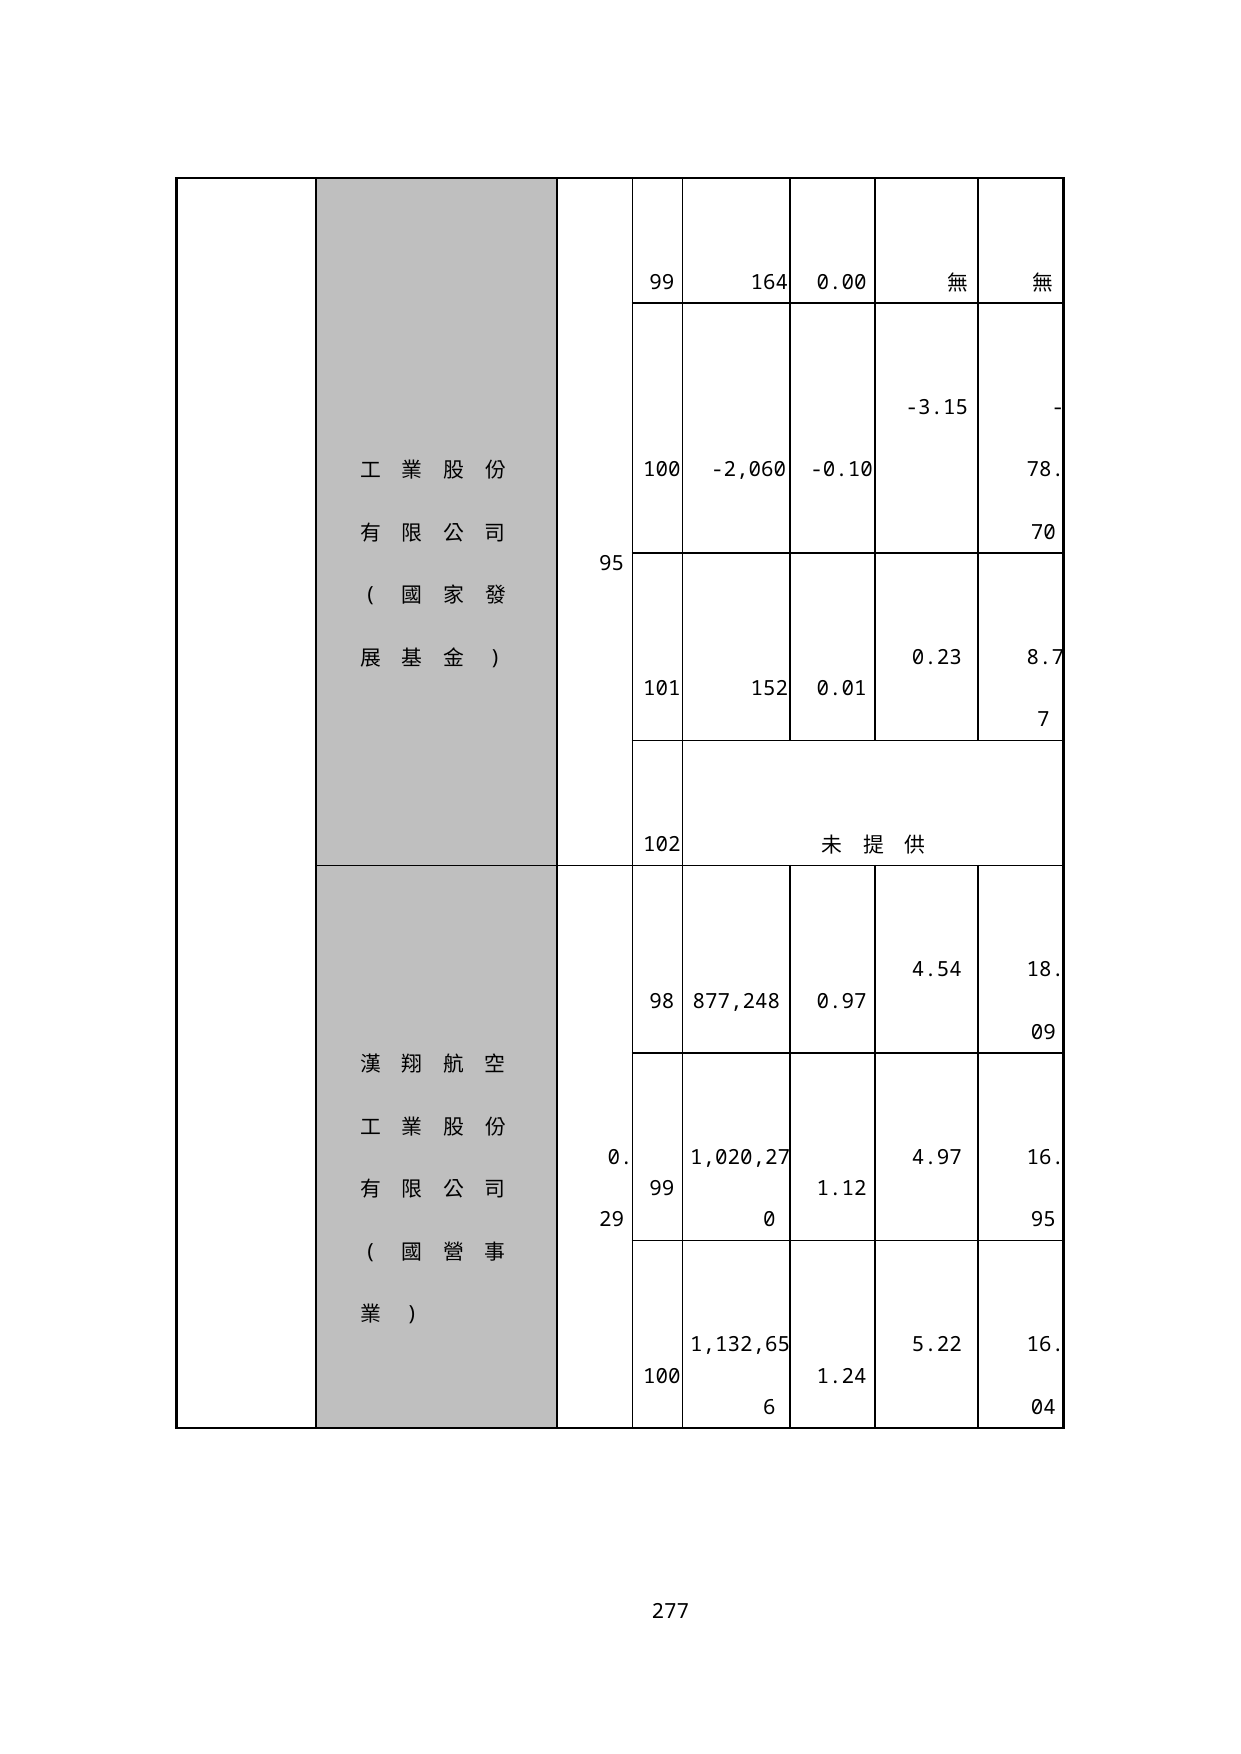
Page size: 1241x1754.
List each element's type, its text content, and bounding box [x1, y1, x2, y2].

table_cell -0.10 [791, 304, 874, 552]
table_cell 未提供 [683, 741, 1062, 865]
table_cell 99 [633, 1054, 682, 1240]
table_cell 164 [683, 179, 789, 302]
table_cell 98 [633, 866, 682, 1052]
table_cell 0.97 [791, 866, 874, 1052]
table_cell -3.15 [876, 304, 977, 552]
table_cell 8.77 [979, 554, 1062, 740]
table_cell 5.22 [876, 1241, 977, 1427]
table_cell 0.23 [876, 554, 977, 740]
table_cell 無 [979, 179, 1062, 302]
table_cell [178, 179, 315, 1427]
table_cell 4.54 [876, 866, 977, 1052]
table_cell 102 [633, 741, 682, 865]
table_cell 漢翔航空工業股份有限公司(國營事業) [317, 866, 556, 1427]
table_cell 101 [633, 554, 682, 740]
table_cell -2,060 [683, 304, 789, 552]
table_cell 16.95 [979, 1054, 1062, 1240]
table_cell 無 [876, 179, 977, 302]
table_cell 95 [558, 179, 632, 865]
table_cell 16.04 [979, 1241, 1062, 1427]
table_cell 1,020,270 [683, 1054, 789, 1240]
table_cell 100 [633, 304, 682, 552]
table_cell 877,248 [683, 866, 789, 1052]
table_cell 1.12 [791, 1054, 874, 1240]
table_cell 18.09 [979, 866, 1062, 1052]
table_cell 99 [633, 179, 682, 302]
table_cell 152 [683, 554, 789, 740]
table_cell 1,132,656 [683, 1241, 789, 1427]
table_cell 0.01 [791, 554, 874, 740]
table_cell 100 [633, 1241, 682, 1427]
table_cell 工業股份有限公司(國家發展基金) [317, 179, 556, 865]
table_cell 0.00 [791, 179, 874, 302]
table_cell 4.97 [876, 1054, 977, 1240]
table_cell 0.29 [558, 866, 632, 1427]
table_cell -78.70 [979, 304, 1062, 552]
table_cell 1.24 [791, 1241, 874, 1427]
